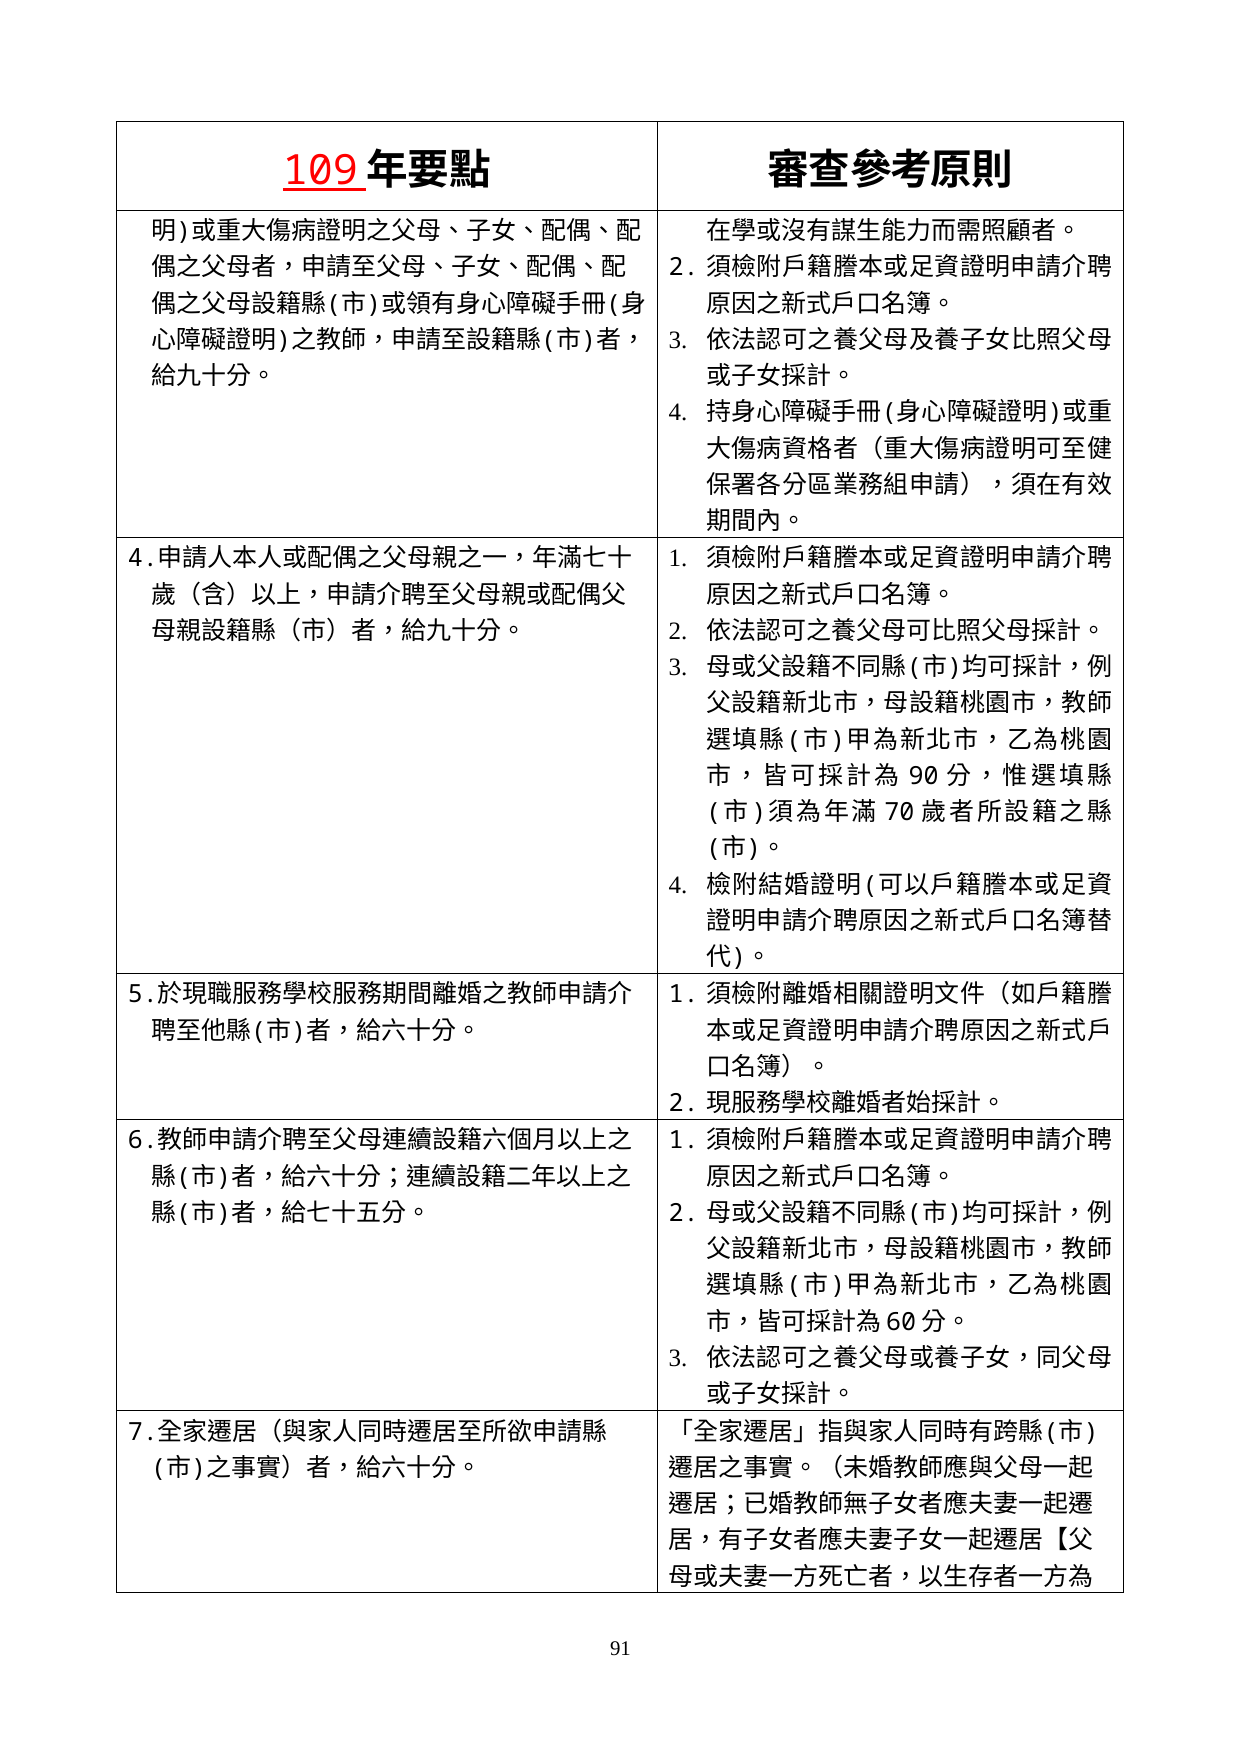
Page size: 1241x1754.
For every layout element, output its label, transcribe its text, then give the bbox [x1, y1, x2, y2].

table_cell 5.於現職服務學校服務期間離婚之教師申請介聘至他縣(市)者，給六十分。 [117, 974, 657, 1119]
table_cell 「全家遷居」指與家人同時有跨縣(市)遷居之事實。（未婚教師應與父母一起遷居；已婚教師無子女者應夫妻一起遷居，有子女者應夫妻子女一起遷居【父母或夫妻一方死亡者，以生存者一方為 [658, 1411, 1123, 1592]
table_cell 明)或重大傷病證明之父母、子女、配偶、配偶之父母者，申請至父母、子女、配偶、配偶之父母設籍縣(市)或領有身心障礙手冊(身心障礙證明)之教師，申請至設籍縣(市)者，給九十分。 [117, 211, 657, 537]
table_cell 須檢附戶籍謄本或足資證明申請介聘原因之新式戶口名簿。 母或父設籍不同縣(市)均可採計，例父設籍新北市，母設籍桃園市，教師選填縣(市)甲為新北市，乙為桃園市，皆可採計為60分。 依法認可之養父母或養子女，同父母或子女採計。 [658, 1120, 1123, 1410]
table_cell 須檢附離婚相關證明文件（如戶籍謄本或足資證明申請介聘原因之新式戶口名簿）。 現服務學校離婚者始採計。 [658, 974, 1123, 1119]
table_cell 6.教師申請介聘至父母連續設籍六個月以上之縣(市)者，給六十分；連續設籍二年以上之縣(市)者，給七十五分。 [117, 1120, 657, 1410]
table_cell 4.申請人本人或配偶之父母親之一，年滿七十歲（含）以上，申請介聘至父母親或配偶父母親設籍縣（市）者，給九十分。 [117, 538, 657, 973]
table_cell 在學或沒有謀生能力而需照顧者。 須檢附戶籍謄本或足資證明申請介聘原因之新式戶口名簿。 依法認可之養父母及養子女比照父母或子女採計。 持身心障礙手冊(身心障礙證明)或重大傷病資格者（重大傷病證明可至健保署各分區業務組申請），須在有效期間內。 [658, 211, 1123, 537]
table_header 審查參考原則 [658, 122, 1123, 209]
table_cell 須檢附戶籍謄本或足資證明申請介聘原因之新式戶口名簿。 依法認可之養父母可比照父母採計。 母或父設籍不同縣(市)均可採計，例父設籍新北市，母設籍桃園市，教師選填縣(市)甲為新北市，乙為桃園市，皆可採計為90分，惟選填縣(市)須為年滿70歲者所設籍之縣(市)。 檢附結婚證明(可以戶籍謄本或足資證明申請介聘原因之新式戶口名簿替代)。 [658, 538, 1123, 973]
table_header 109年要點 [117, 122, 657, 209]
table_cell 7.全家遷居（與家人同時遷居至所欲申請縣(市)之事實）者，給六十分。 [117, 1411, 657, 1592]
